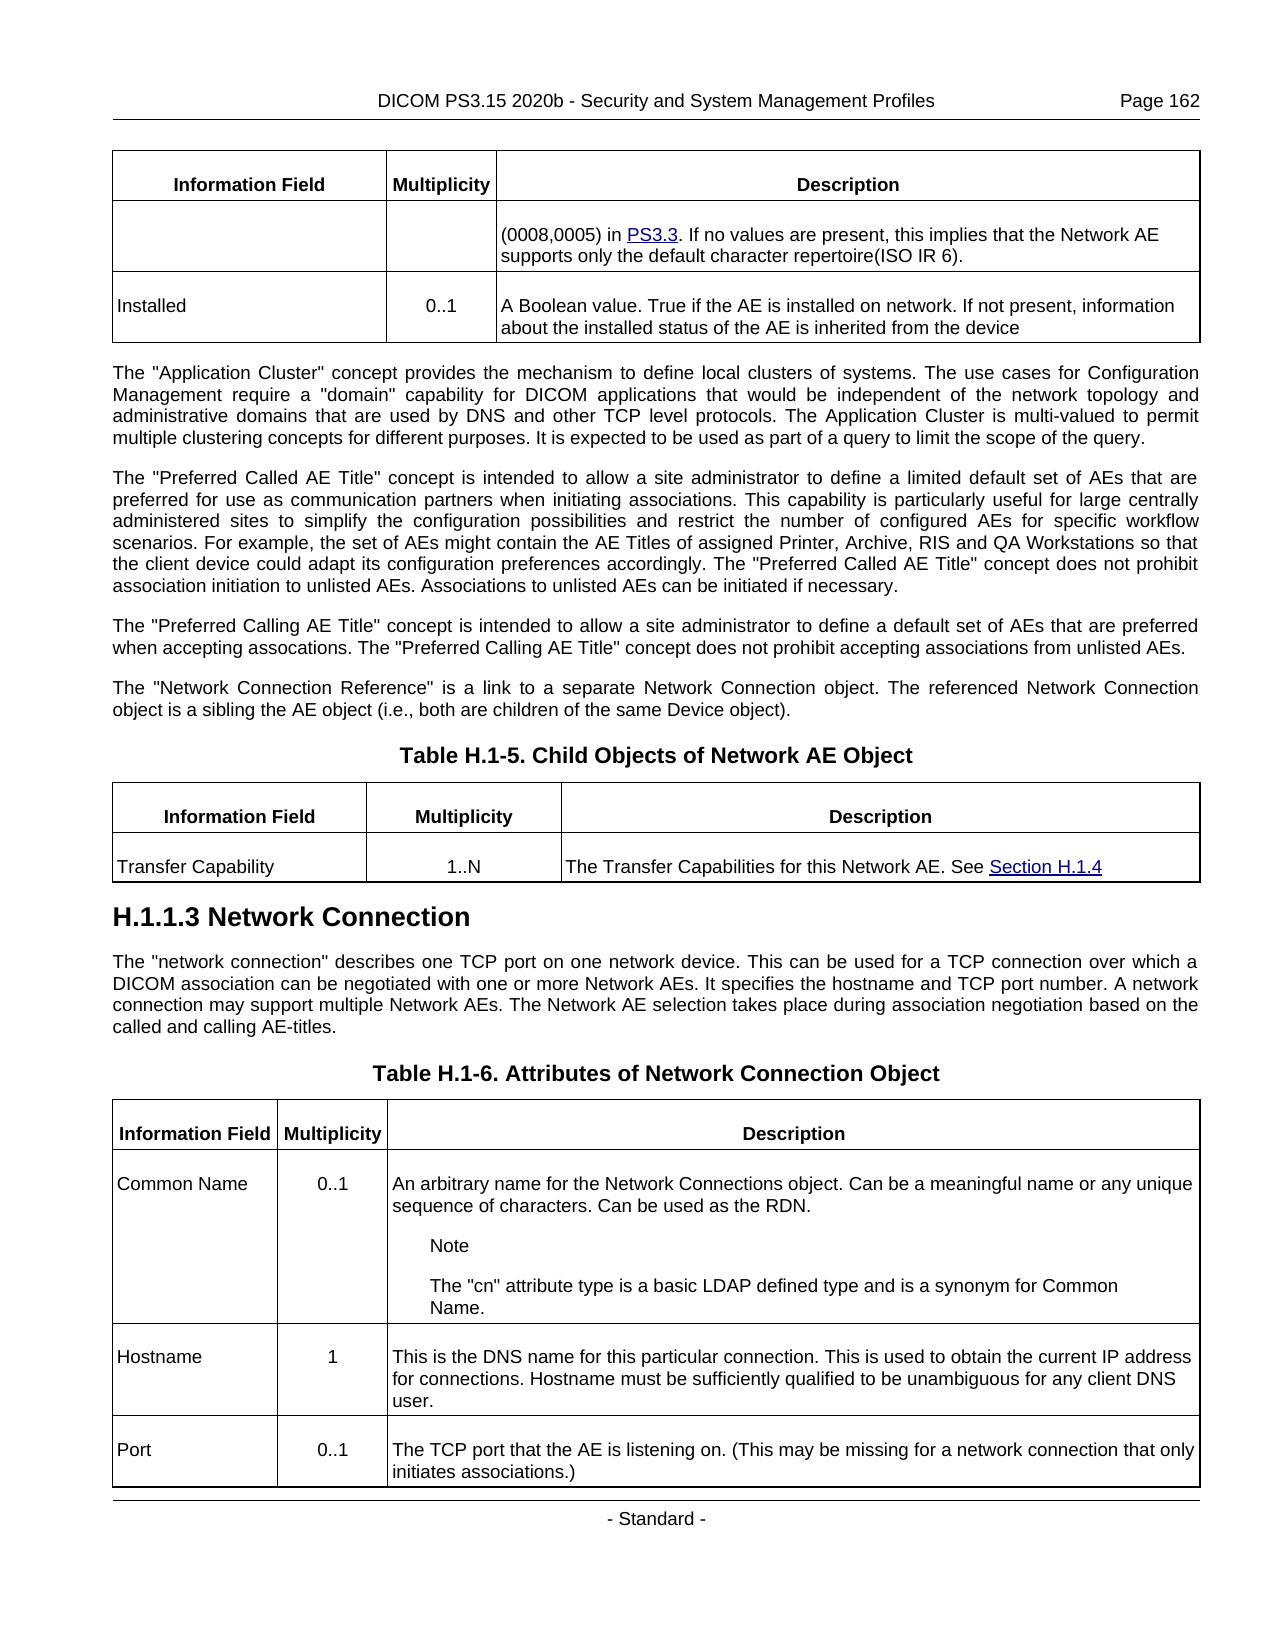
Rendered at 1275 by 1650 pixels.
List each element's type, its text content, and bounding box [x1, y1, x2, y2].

text H.1.1.3 Network Connection [112, 901, 1200, 932]
table_cell Common Name [113, 1150, 277, 1322]
table_header Information Field [113, 1100, 277, 1149]
table_cell (0008,0005) in PS3.3. If no values are present, this implies that the Network AE supports only the default character repertoire(ISO IR 6). [497, 201, 1199, 271]
text Table H.1-5. Child Objects of Network AE Object [112, 743, 1200, 768]
text Table H.1-6. Attributes of Network Connection Object [112, 1060, 1200, 1086]
text The "Application Cluster" concept provides the mechanism to define local clusters of systems. The use cases for Configuration Management require a "domain" capability for DICOM applications that would be independent of the network topology and administrative domains that are used by DNS and other TCP level protocols. The Application Cluster is multi-valued to permit multiple clustering concepts for different purposes. It is expected to be used as part of a query to limit the scope of the query. [112, 362, 1200, 448]
table_cell The Transfer Capabilities for this Network AE. See Section H.1.4 [562, 833, 1199, 881]
table_cell 0..1 [278, 1416, 387, 1486]
table_cell This is the DNS name for this particular connection. This is used to obtain the current IP address for connections. Hostname must be sufficiently qualified to be unambiguous for any client DNS user. [388, 1324, 1199, 1415]
table_cell Transfer Capability [113, 833, 366, 881]
table_cell [113, 201, 386, 271]
table_cell 1 [278, 1324, 387, 1415]
table_header Information Field [113, 151, 386, 200]
table_cell 0..1 [278, 1150, 387, 1322]
table_header Description [562, 783, 1199, 832]
table_cell 1..N [367, 833, 561, 881]
table_header Information Field [113, 783, 366, 832]
table_cell Installed [113, 272, 386, 342]
table_cell A Boolean value. True if the AE is installed on network. If not present, information about the installed status of the AE is inherited from the device [497, 272, 1199, 342]
table_header Description [497, 151, 1199, 200]
text The "network connection" describes one TCP port on one network device. This can be used for a TCP connection over which a DICOM association can be negotiated with one or more Network AEs. It specifies the hostname and TCP port number. A network connection may support multiple Network AEs. The Network AE selection takes place during association negotiation based on the called and calling AE-titles. [112, 951, 1200, 1037]
table_cell An arbitrary name for the Network Connections object. Can be a meaningful name or any unique sequence of characters. Can be used as the RDN. Note The "cn" attribute type is a basic LDAP defined type and is a synonym for Common Name. [388, 1150, 1199, 1322]
table_header Description [388, 1100, 1199, 1149]
table_cell 0..1 [387, 272, 496, 342]
table_header Multiplicity [367, 783, 561, 832]
table_cell Hostname [113, 1324, 277, 1415]
table_cell The TCP port that the AE is listening on. (This may be missing for a network connection that only initiates associations.) [388, 1416, 1199, 1486]
table_header Multiplicity [387, 151, 496, 200]
table_cell [387, 201, 496, 271]
table_header Multiplicity [278, 1100, 387, 1149]
table_cell Port [113, 1416, 277, 1486]
text The "Preferred Called AE Title" concept is intended to allow a site administrator to define a limited default set of AEs that are preferred for use as communication partners when initiating associations. This capability is particularly useful for large centrally administered sites to simplify the configuration possibilities and restrict the number of configured AEs for specific workflow scenarios. For example, the set of AEs might contain the AE Titles of assigned Printer, Archive, RIS and QA Workstations so that the client device could adapt its configuration preferences accordingly. The "Preferred Called AE Title" concept does not prohibit association initiation to unlisted AEs. Associations to unlisted AEs can be initiated if necessary. [112, 467, 1200, 596]
text The "Network Connection Reference" is a link to a separate Network Connection object. The referenced Network Connection object is a sibling the AE object (i.e., both are children of the same Device object). [112, 677, 1200, 720]
text The "Preferred Calling AE Title" concept is intended to allow a site administrator to define a default set of AEs that are preferred when accepting assocations. The "Preferred Calling AE Title" concept does not prohibit accepting associations from unlisted AEs. [112, 615, 1200, 658]
